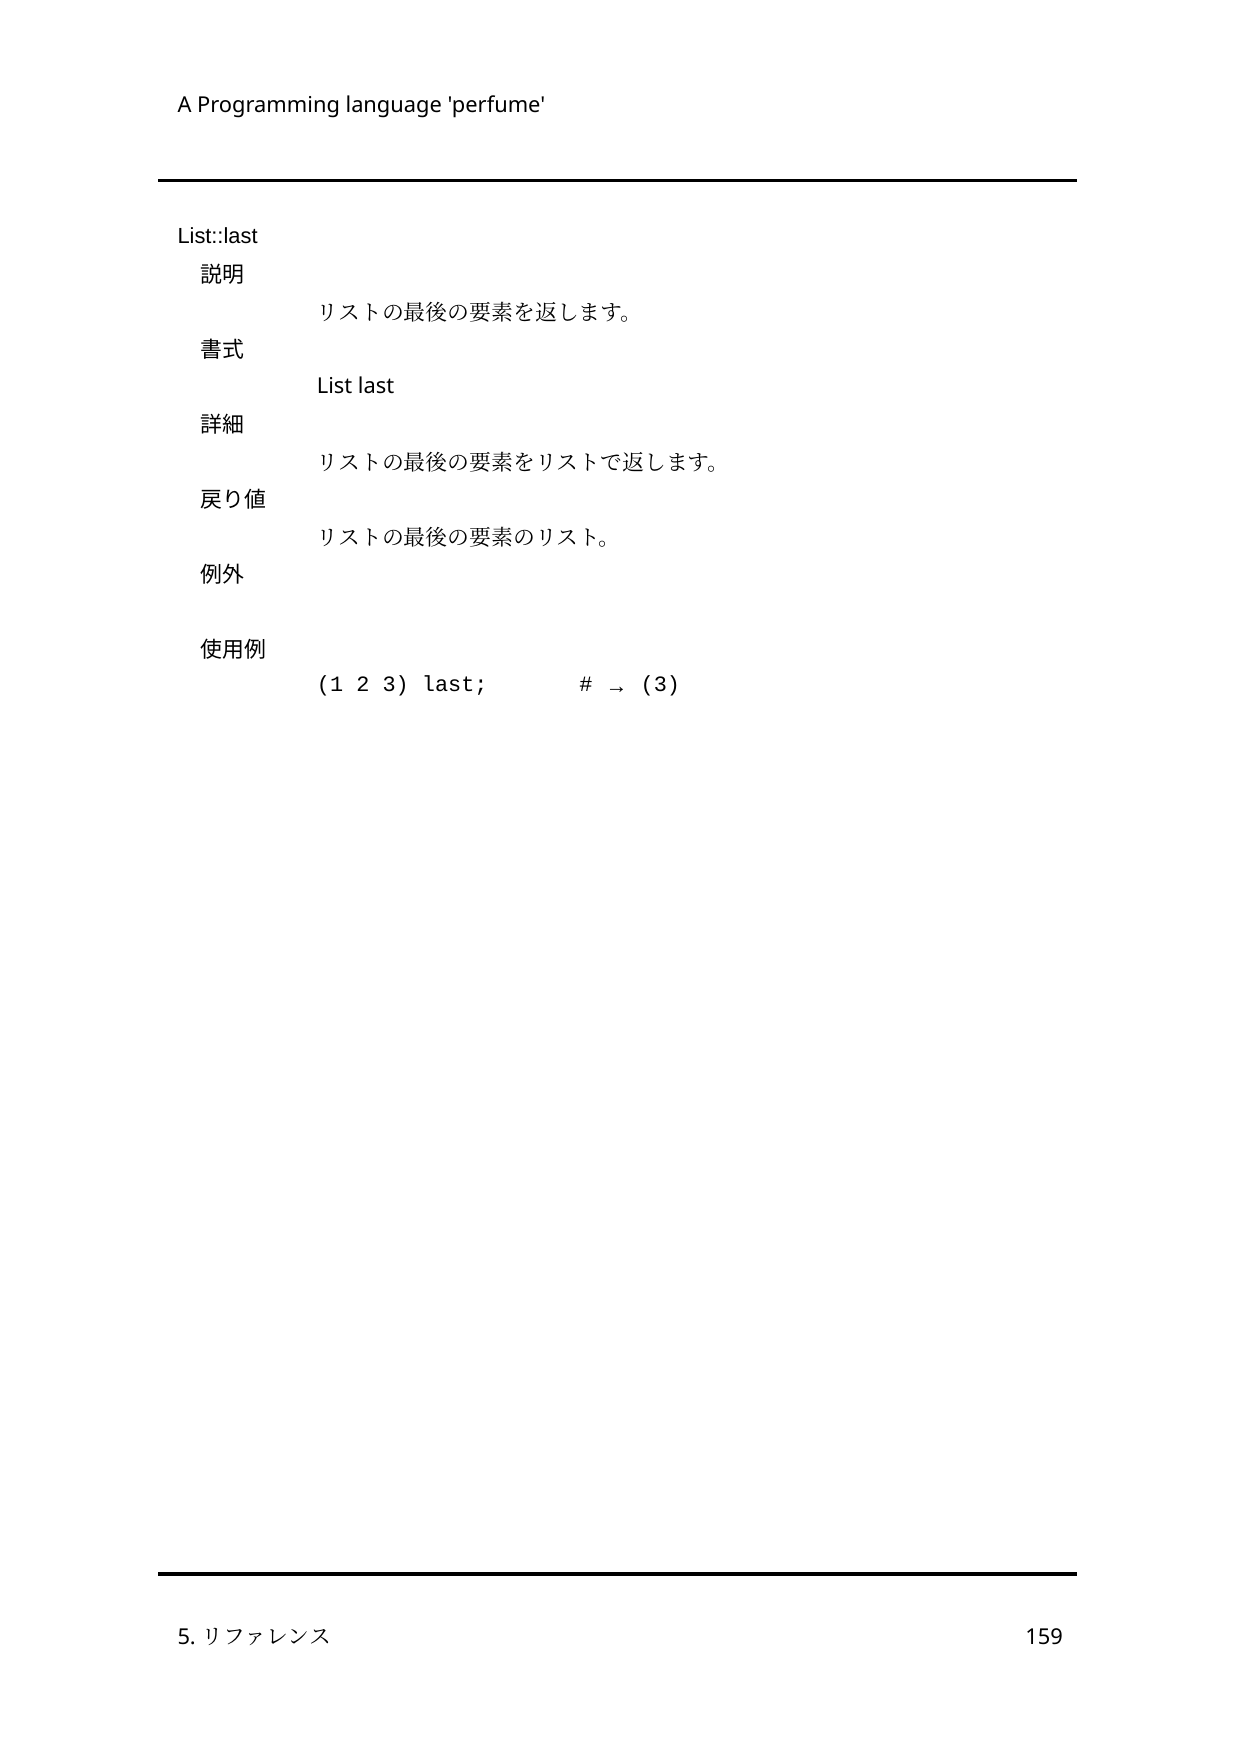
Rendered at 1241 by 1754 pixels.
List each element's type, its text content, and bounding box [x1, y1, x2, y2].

table_cell リストの最後の要素をリストで返します。 [317, 404, 1063, 479]
table_cell [317, 554, 1063, 629]
table_cell (1 2 3) last; # → (3) [317, 629, 1063, 704]
table_cell 例外 [200, 554, 317, 629]
table_cell 書式 [200, 329, 317, 404]
table_cell 詳細 [200, 404, 317, 479]
table_header リストの最後の要素を返します。 [317, 254, 1063, 329]
table_cell List last [317, 329, 1063, 404]
table_header 説明 [200, 254, 317, 329]
table_cell 使用例 [200, 629, 317, 704]
table_cell リストの最後の要素のリスト。 [317, 479, 1063, 554]
subtitle List::last [177, 217, 1063, 254]
table_cell 戻り値 [200, 479, 317, 554]
